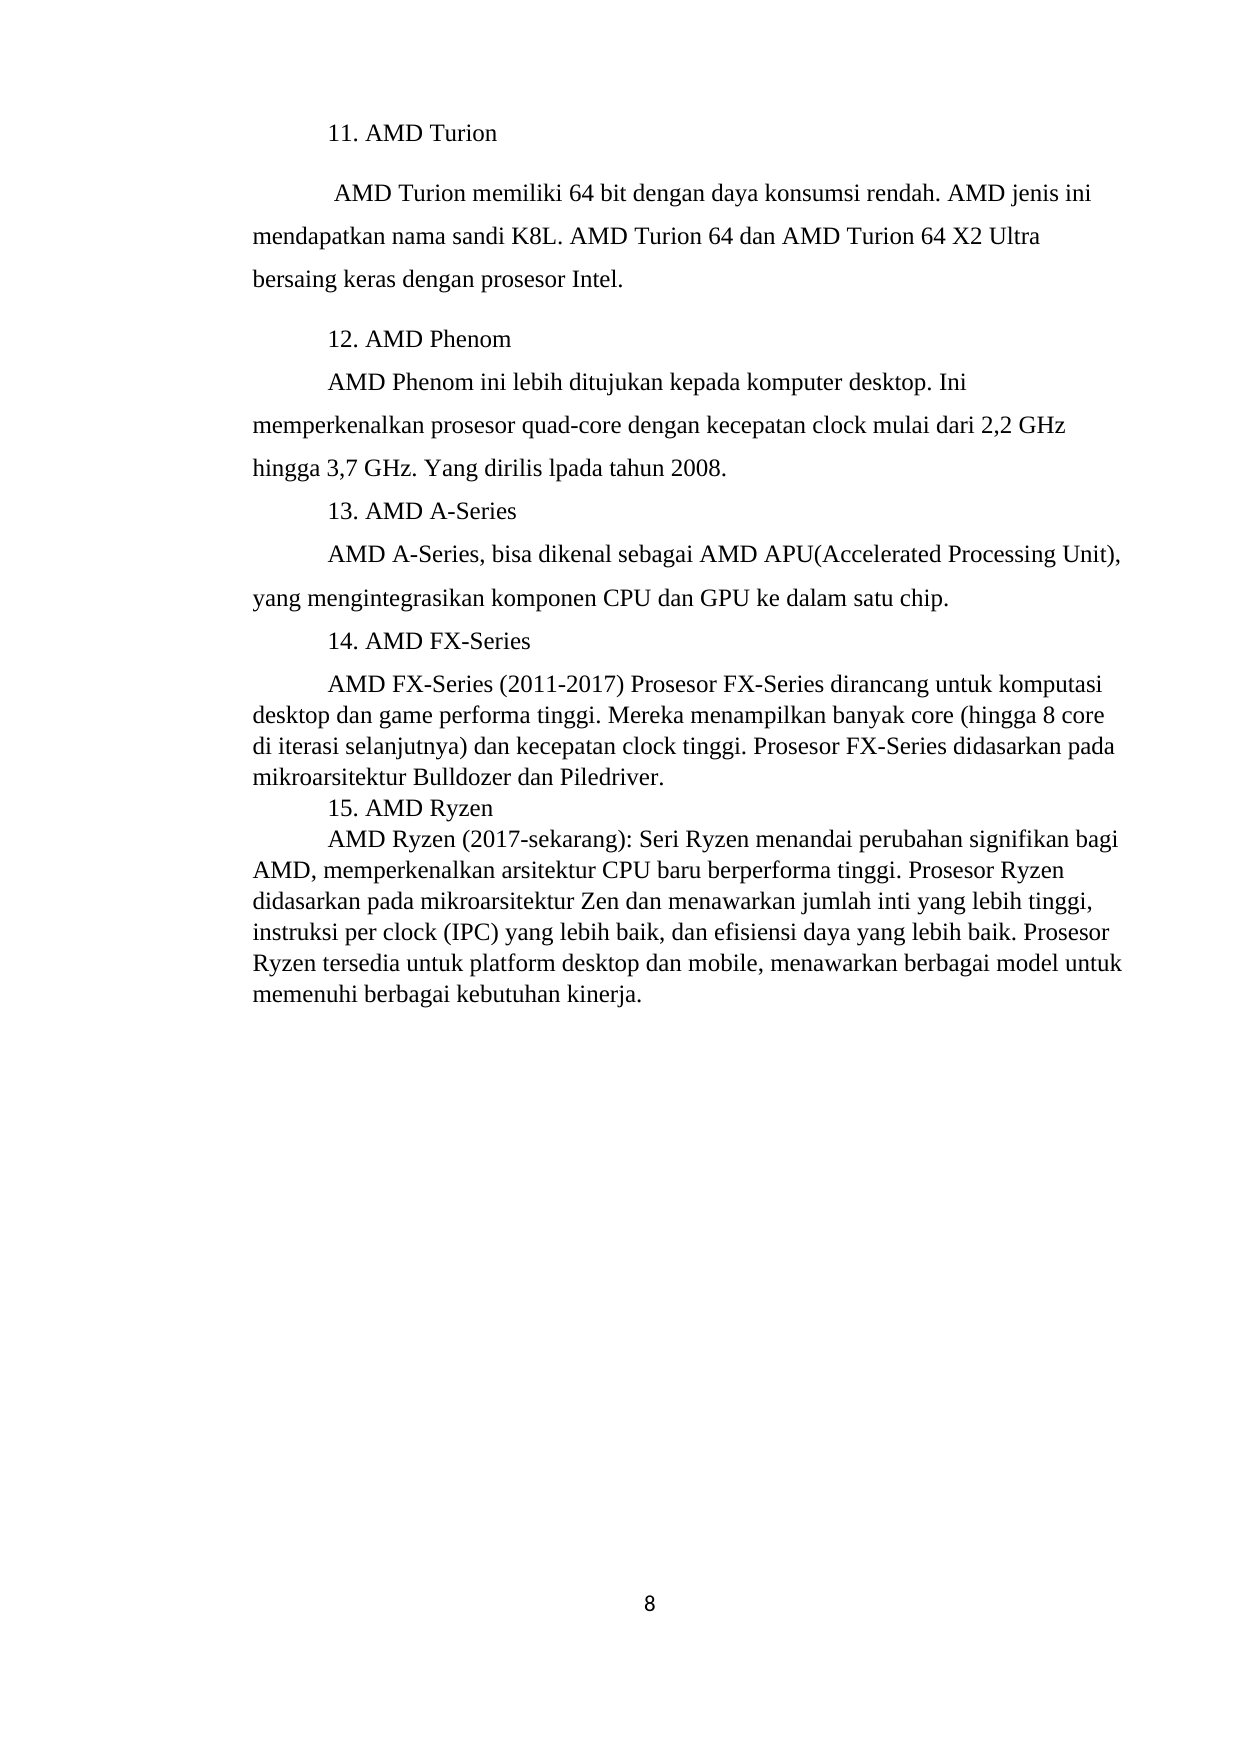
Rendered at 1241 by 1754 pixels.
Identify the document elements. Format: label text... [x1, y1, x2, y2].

text 14. AMD FX-Series [252, 626, 1122, 654]
text AMD Turion memiliki 64 bit dengan daya konsumsi rendah. AMD jenis ini mendapatkan nama sandi K8L. AMD Turion 64 dan AMD Turion 64 X2 Ultra bersaing keras dengan prosesor Intel. [252, 178, 1122, 293]
text 13. AMD A-Series [252, 496, 1122, 525]
text AMD A-Series, bisa dikenal sebagai AMD APU(Accelerated Processing Unit), yang mengintegrasikan komponen CPU dan GPU ke dalam satu chip. [252, 539, 1122, 611]
text AMD Ryzen (2017-sekarang): Seri Ryzen menandai perubahan signifikan bagi AMD, memperkenalkan arsitektur CPU baru berperforma tinggi. Prosesor Ryzen didasarkan pada mikroarsitektur Zen dan menawarkan jumlah inti yang lebih tinggi, instruksi per clock (IPC) yang lebih baik, dan efisiensi daya yang lebih baik. Prosesor Ryzen tersedia untuk platform desktop dan mobile, menawarkan berbagai model untuk memenuhi berbagai kebutuhan kinerja. [177, 824, 1122, 1008]
text 12. AMD Phenom [252, 324, 1122, 353]
text 15. AMD Ryzen [177, 793, 1122, 822]
text AMD Phenom ini lebih ditujukan kepada komputer desktop. Ini memperkenalkan prosesor quad-core dengan kecepatan clock mulai dari 2,2 GHz hingga 3,7 GHz. Yang dirilis lpada tahun 2008. [252, 367, 1122, 482]
text 11. AMD Turion [252, 118, 1122, 147]
text AMD FX-Series (2011-2017) Prosesor FX-Series dirancang untuk komputasi desktop dan game performa tinggi. Mereka menampilkan banyak core (hingga 8 core di iterasi selanjutnya) dan kecepatan clock tinggi. Prosesor FX-Series didasarkan pada mikroarsitektur Bulldozer dan Piledriver. [177, 669, 1122, 791]
